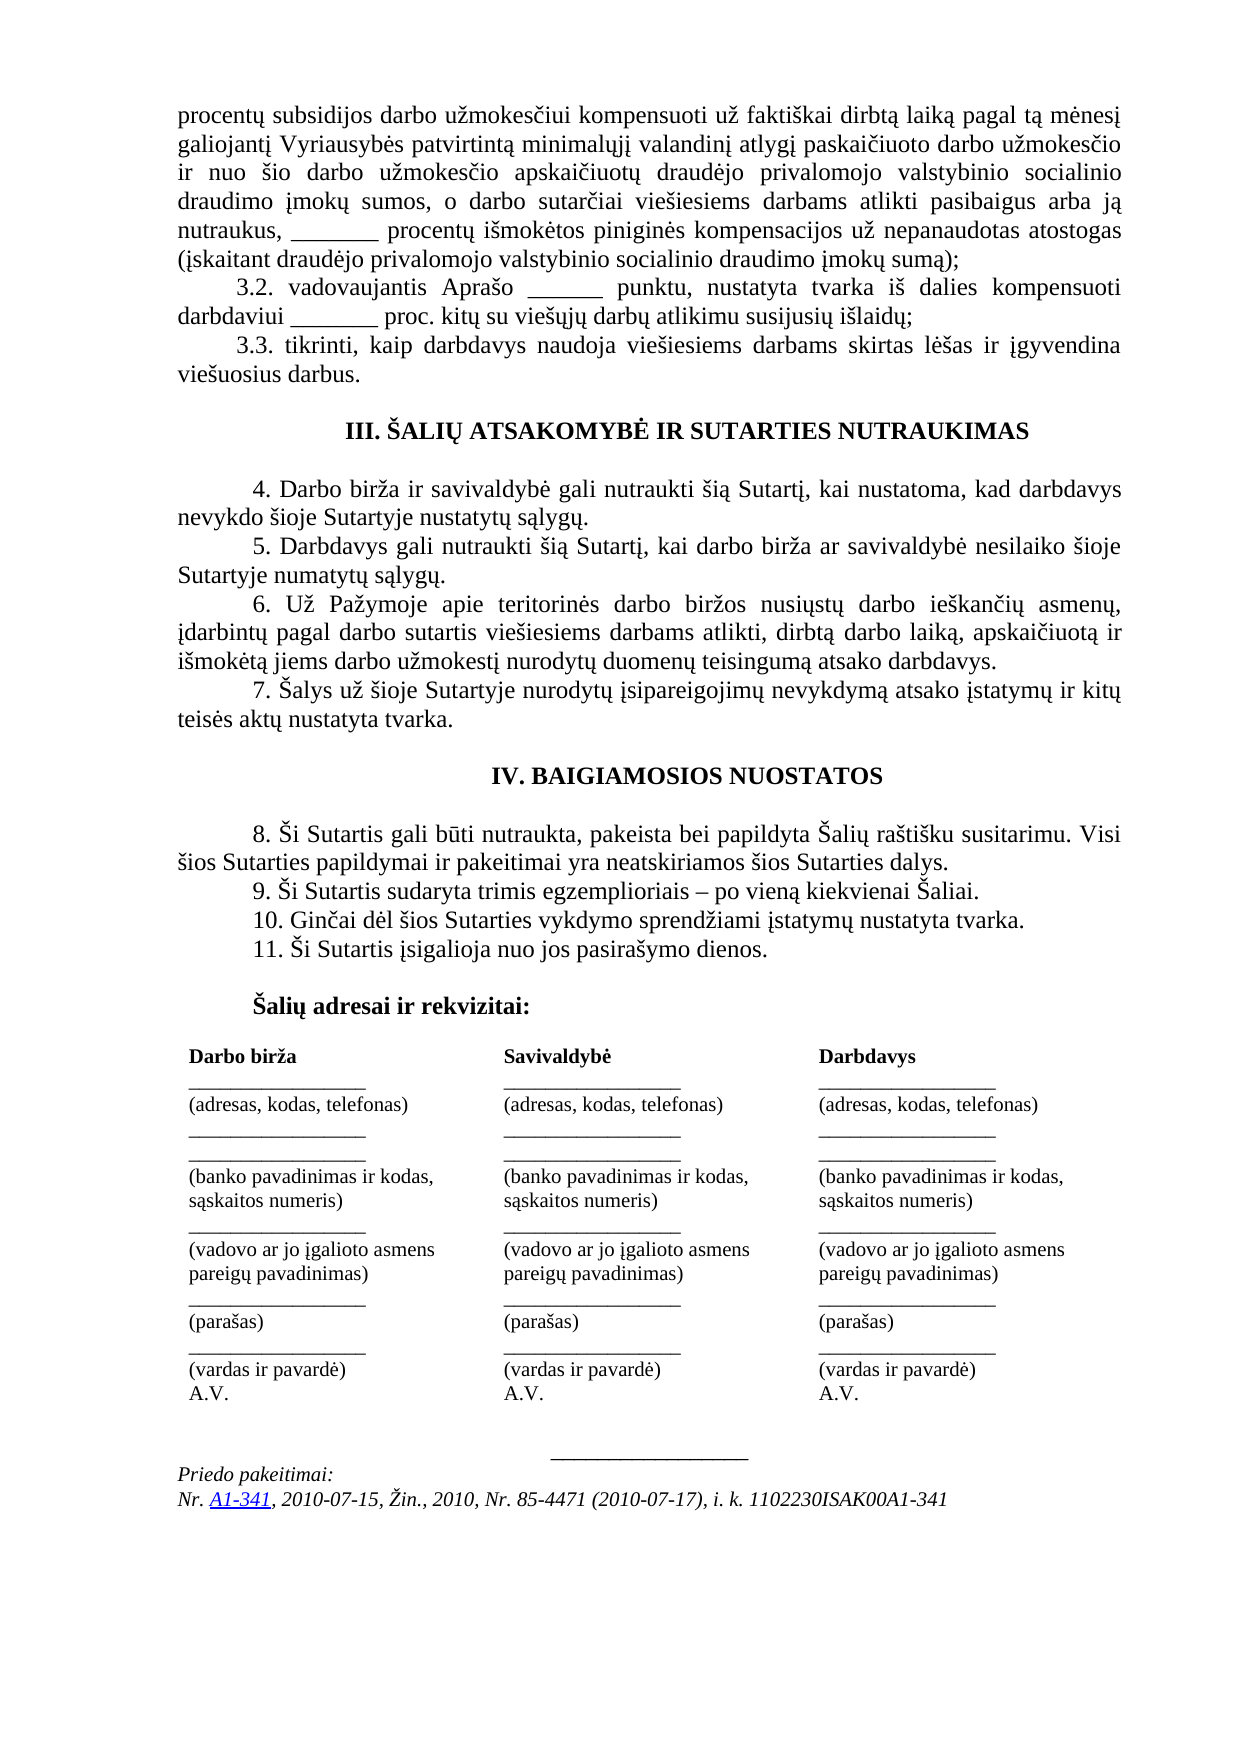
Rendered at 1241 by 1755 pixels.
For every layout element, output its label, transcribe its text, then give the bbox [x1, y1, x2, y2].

text 11. Ši Sutartis įsigalioja nuo jos pasirašymo dienos. [177, 934, 1122, 962]
text Nr. A1-341, 2010-07-15, Žin., 2010, Nr. 85-4471 (2010-07-17), i. k. 1102230ISAK00A1-341 [177, 1486, 1122, 1511]
table_header Darbo birža _________________ (adresas, kodas, telefonas) _________________ _________________ (banko pavadinimas ir kodas, sąskaitos numeris) _________________ (vadovo ar jo įgalioto asmens pareigų pavadinimas) _________________ (parašas) _________________ (vardas ir pavardė) A.V. [177, 1044, 492, 1405]
text 6. Už Pažymoje apie teritorinės darbo biržos nusiųstų darbo ieškančių asmenų, įdarbintų pagal darbo sutartis viešiesiems darbams atlikti, dirbtą darbo laiką, apskaičiuotą ir išmokėtą jiems darbo užmokestį nurodytų duomenų teisingumą atsako darbdavys. [177, 589, 1122, 675]
text 3.3. tikrinti, kaip darbdavys naudoja viešiesiems darbams skirtas lėšas ir įgyvendina viešuosius darbus. [177, 330, 1122, 387]
text 8. Ši Sutartis gali būti nutraukta, pakeista bei papildyta Šalių raštišku susitarimu. Visi šios Sutarties papildymai ir pakeitimai yra neatskiriamos šios Sutarties dalys. [177, 819, 1122, 876]
text procentų subsidijos darbo užmokesčiui kompensuoti už faktiškai dirbtą laiką pagal tą mėnesį galiojantį Vyriausybės patvirtintą minimalųjį valandinį atlygį paskaičiuoto darbo užmokesčio ir nuo šio darbo užmokesčio apskaičiuotų draudėjo privalomojo valstybinio socialinio draudimo įmokų sumos, o darbo sutarčiai viešiesiems darbams atlikti pasibaigus arba ją nutraukus, _______ procentų išmokėtos piniginės kompensacijos už nepanaudotas atostogas (įskaitant draudėjo privalomojo valstybinio socialinio draudimo įmokų sumą); [177, 100, 1122, 272]
table_header Darbdavys _________________ (adresas, kodas, telefonas) _________________ _________________ (banko pavadinimas ir kodas, sąskaitos numeris) _________________ (vadovo ar jo įgalioto asmens pareigų pavadinimas) _________________ (parašas) _________________ (vardas ir pavardė) A.V. [807, 1044, 1122, 1405]
text 10. Ginčai dėl šios Sutarties vykdymo sprendžiami įstatymų nustatyta tvarka. [177, 905, 1122, 934]
text 7. Šalys už šioje Sutartyje nurodytų įsipareigojimų nevykdymą atsako įstatymų ir kitų teisės aktų nustatyta tvarka. [177, 675, 1122, 732]
text Šalių adresai ir rekvizitai: [177, 991, 1122, 1020]
text _________________ [177, 1434, 1122, 1462]
text Priedo pakeitimai: [177, 1462, 1122, 1486]
text 9. Ši Sutartis sudaryta trimis egzemplioriais – po vieną kiekvienai Šaliai. [177, 876, 1122, 905]
text 5. Darbdavys gali nutraukti šią Sutartį, kai darbo birža ar savivaldybė nesilaiko šioje Sutartyje numatytų sąlygų. [177, 531, 1122, 589]
text III. ŠALIŲ ATSAKOMYBĖ IR SUTARTIES NUTRAUKIMAS [215, 416, 1122, 445]
text 3.2. vadovaujantis Aprašo ______ punktu, nustatyta tvarka iš dalies kompensuoti darbdaviui _______ proc. kitų su viešųjų darbų atlikimu susijusių išlaidų; [177, 272, 1122, 330]
text 4. Darbo birža ir savivaldybė gali nutraukti šią Sutartį, kai nustatoma, kad darbdavys nevykdo šioje Sutartyje nustatytų sąlygų. [177, 474, 1122, 531]
table_header Savivaldybė _________________ (adresas, kodas, telefonas) _________________ _________________ (banko pavadinimas ir kodas, sąskaitos numeris) _________________ (vadovo ar jo įgalioto asmens pareigų pavadinimas) _________________ (parašas) _________________ (vardas ir pavardė) A.V. [492, 1044, 807, 1405]
text IV. Baigiamosios nuostatos [177, 761, 1122, 790]
